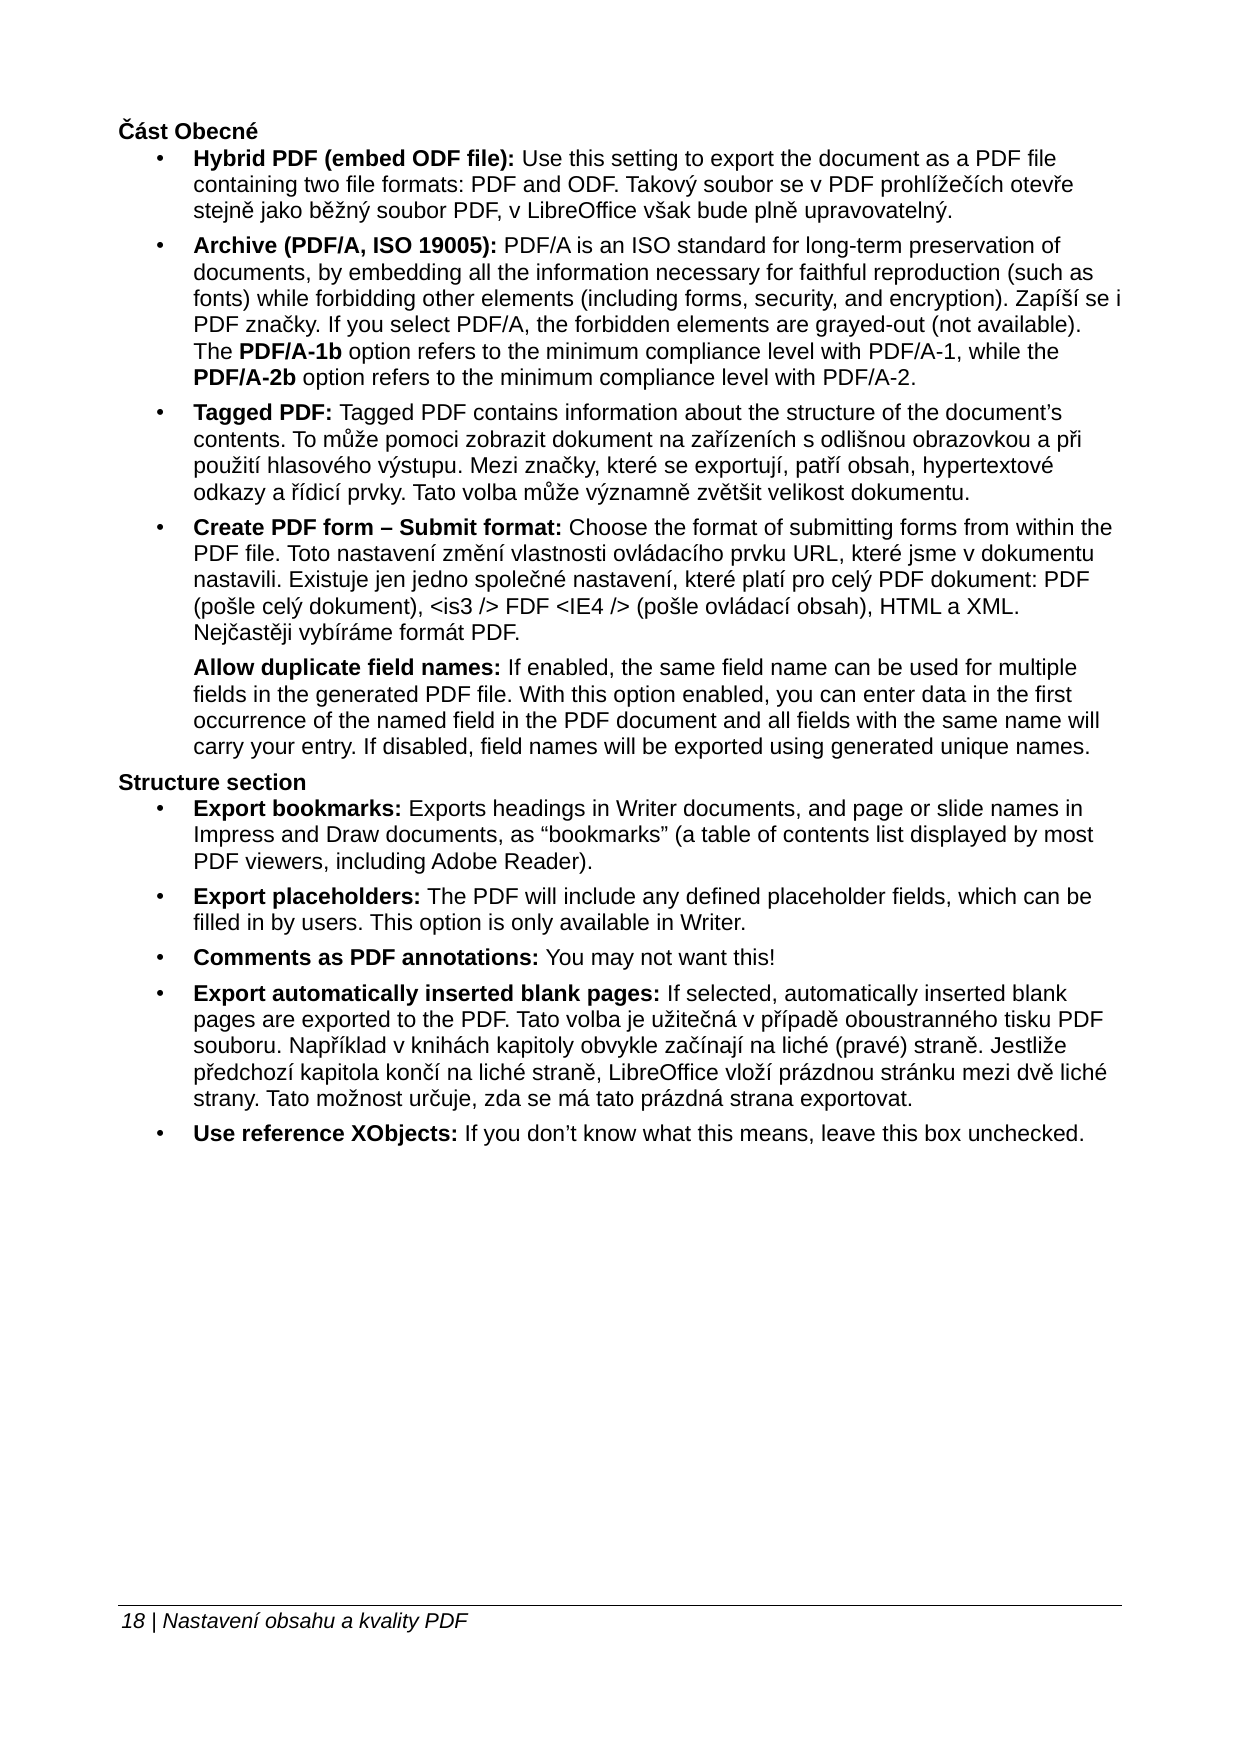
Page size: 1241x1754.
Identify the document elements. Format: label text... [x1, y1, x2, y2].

list Export automatically inserted blank pages: If selected, automatically inserted blank pages are exported to the PDF. Tato volba je užitečná v případě oboustranného tisku PDF souboru. Například v knihách kapitoly obvykle začínají na liché (pravé) straně. Jestliže předchozí kapitola končí na liché straně, LibreOffice vloží prázdnou stránku mezi dvě liché strany. Tato možnost určuje, zda se má tato prázdná strana exportovat. [156, 979, 1122, 1111]
list Use reference XObjects: If you don’t know what this means, leave this box unchecked. [156, 1120, 1122, 1147]
list Allow duplicate field names: If enabled, the same field name can be used for multiple fields in the generated PDF file. With this option enabled, you can enter data in the first occurrence of the named field in the PDF document and all fields with the same name will carry your entry. If disabled, field names will be exported using generated unique names. [156, 654, 1122, 760]
list Archive (PDF/A, ISO 19005): PDF/A is an ISO standard for long-term preservation of documents, by embedding all the information necessary for faithful reproduction (such as fonts) while forbidding other elements (including forms, security, and encryption). Zapíší se i PDF značky. If you select PDF/A, the forbidden elements are grayed-out (not available). The PDF/A-1b option refers to the minimum compliance level with PDF/A-1, while the PDF/A-2b option refers to the minimum compliance level with PDF/A-2. [156, 232, 1122, 391]
list Export bookmarks: Exports headings in Writer documents, and page or slide names in Impress and Draw documents, as “bookmarks” (a table of contents list displayed by most PDF viewers, including Adobe Reader). [156, 795, 1122, 874]
list Export placeholders: The PDF will include any defined placeholder fields, which can be filled in by users. This option is only available in Writer. [156, 883, 1122, 936]
text Structure section [118, 768, 1122, 795]
list Tagged PDF: Tagged PDF contains information about the structure of the document’s contents. To může pomoci zobrazit dokument na zařízeních s odlišnou obrazovkou a při použití hlasového výstupu. Mezi značky, které se exportují, patří obsah, hypertextové odkazy a řídicí prvky. Tato volba může významně zvětšit velikost dokumentu. [156, 399, 1122, 505]
text Část Obecné [118, 118, 1122, 144]
list Create PDF form – Submit format: Choose the format of submitting forms from within the PDF file. Toto nastavení změní vlastnosti ovládacího prvku URL, které jsme v dokumentu nastavili. Existuje jen jedno společné nastavení, které platí pro celý PDF dokument: PDF (pošle celý dokument), <is3 /> FDF <IE4 /> (pošle ovládací obsah), HTML a XML. Nejčastěji vybíráme formát PDF. [156, 514, 1122, 645]
list Hybrid PDF (embed ODF file): Use this setting to export the document as a PDF file containing two file formats: PDF and ODF. Takový soubor se v PDF prohlížečích otevře stejně jako běžný soubor PDF, v LibreOffice však bude plně upravovatelný. [156, 144, 1122, 223]
list Comments as PDF annotations: You may not want this! [156, 944, 1122, 971]
